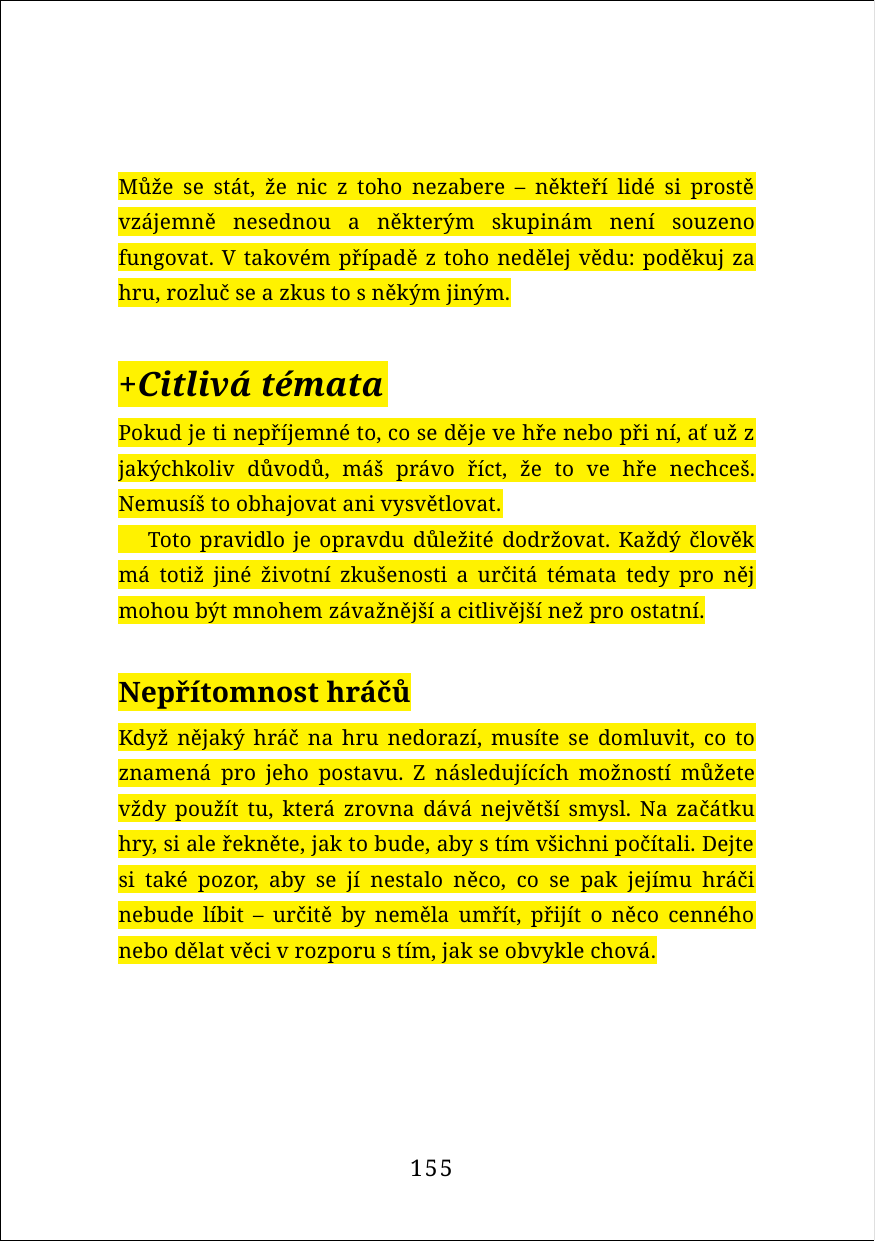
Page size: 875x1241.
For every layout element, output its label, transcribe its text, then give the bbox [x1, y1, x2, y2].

text Když nějaký hráč na hru nedorazí, musíte se domluvit, co to znamená pro jeho postavu. Z následujících možností můžete vždy použít tu, která zrovna dává největší smysl. Na začátku hry, si ale řekněte, jak to bude, aby s tím všichni počítali. Dejte si také pozor, aby se jí nestalo něco, co se pak jejímu hráči nebude líbit – určitě by neměla umřít, přijít o něco cenného nebo dělat věci v rozporu s tím, jak se obvykle chová. [118, 723, 756, 964]
subtitle +Citlivá témata [118, 361, 756, 407]
subtitle Nepřítomnost hráčů [118, 673, 756, 711]
text Může se stát, že nic z toho nezabere – někteří lidé si prostě vzájemně nesednou a některým skupinám není souzeno fungovat. V takovém případě z toho nedělej vědu: poděkuj za hru, rozluč se a zkus to s někým jiným. [118, 172, 756, 307]
text Pokud je ti nepříjemné to, co se děje ve hře nebo při ní, ať už z jakýchkoliv důvodů, máš právo říct, že to ve hře nechceš. Nemusíš to obhajovat ani vysvětlovat. Toto pravidlo je opravdu důležité dodržovat. Každý člověk má totiž jiné životní zkušenosti a určitá témata tedy pro něj mohou být mnohem závažnější a citlivější než pro ostatní. [118, 418, 756, 624]
